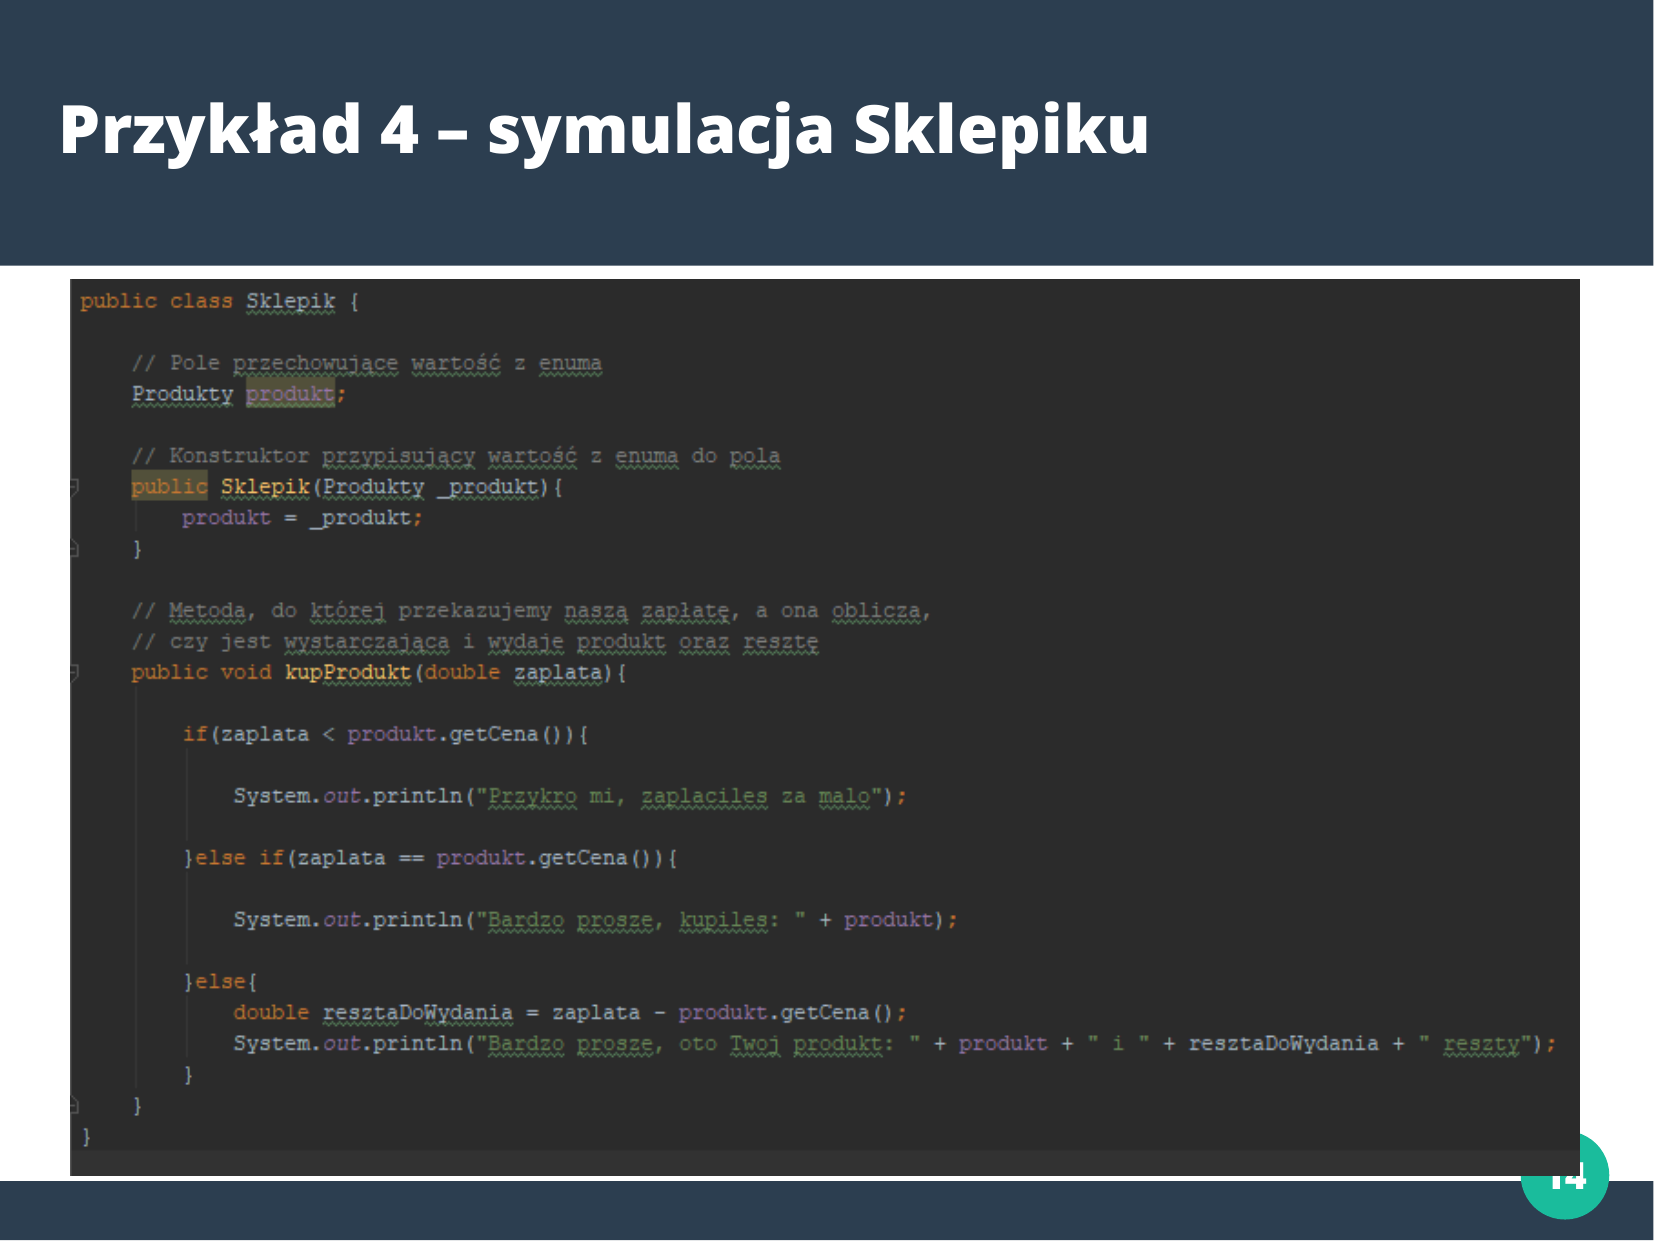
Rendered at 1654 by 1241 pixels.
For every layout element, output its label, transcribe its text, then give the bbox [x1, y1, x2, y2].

title Przykład 4 – symulacja Sklepiku [59, 49, 1595, 207]
picture [70, 279, 1580, 1176]
